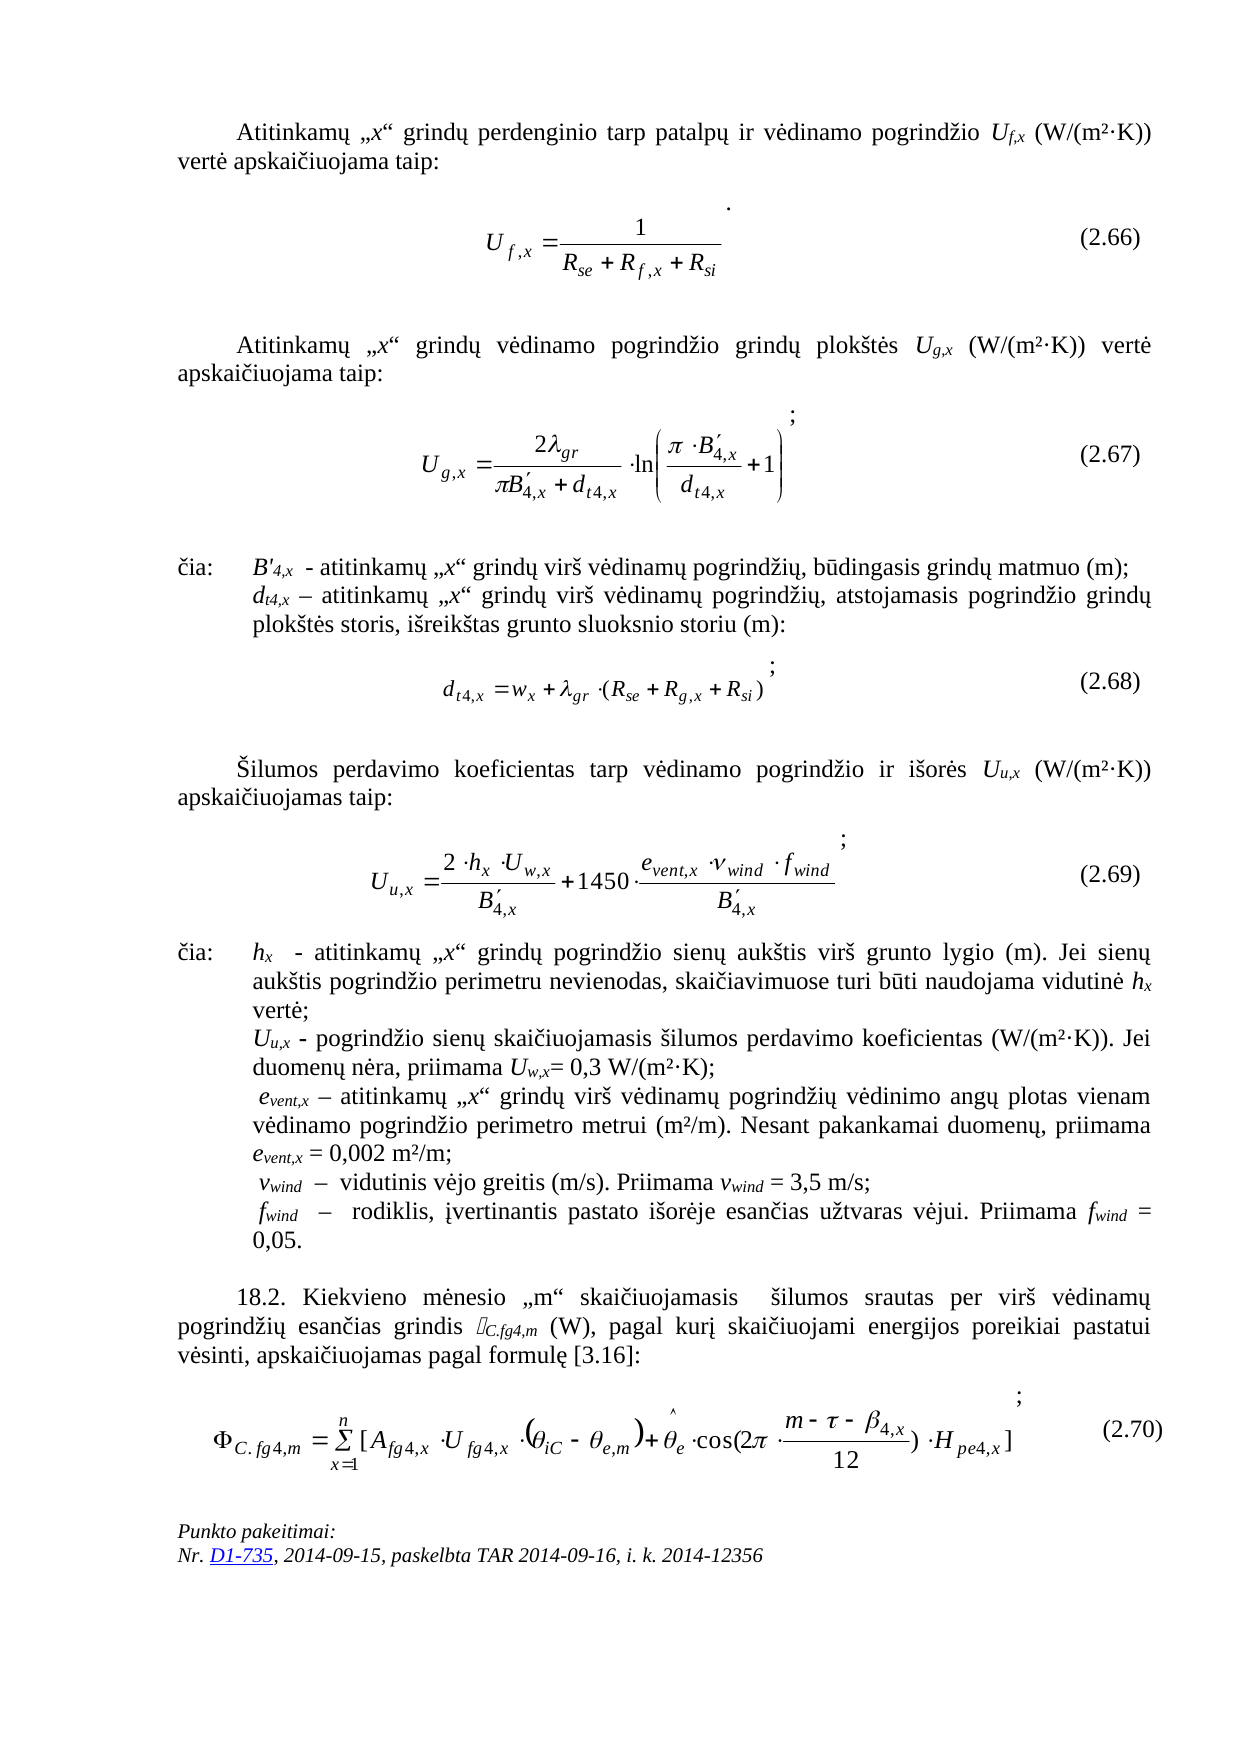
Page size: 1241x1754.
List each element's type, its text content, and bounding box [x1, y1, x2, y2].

text Punkto pakeitimai: [177, 1519, 1152, 1543]
text event,x – atitinkamų „x“ grindų virš vėdinamų pogrindžių vėdinimo angų plotas vienam vėdinamo pogrindžio perimetro metrui (m²/m). Nesant pakankamai duomenų, priimama event,x = 0,002 m²/m; [252, 1081, 1152, 1167]
text fwind – rodiklis, įvertinantis pastato išorėje esančias užtvaras vėjui. Priimama fwind = 0,05. [252, 1196, 1152, 1253]
text Uu,x - pogrindžio sienų skaičiuojamasis šilumos perdavimo koeficientas (W/(m²·K)). Jei duomenų nėra, priimama Uw,x= 0,3 W/(m²·K); [252, 1023, 1152, 1081]
text čia: hx - atitinkamų „x“ grindų pogrindžio sienų aukštis virš grunto lygio (m). Jei sienų aukštis pogrindžio perimetru nevienodas, skaičiavimuose turi būti naudojama vidutinė hx vertė; [177, 937, 1152, 1023]
table_header ; [177, 1369, 1055, 1490]
table_header (2.67) [1038, 387, 1152, 523]
text Atitinkamų „x“ grindų perdenginio tarp patalpų ir vėdinamo pogrindžio Uf,x (W/(m²·K)) vertė apskaičiuojama taip: [177, 117, 1152, 175]
text vwind – vidutinis vėjo greitis (m/s). Priimama vwind = 3,5 m/s; [252, 1167, 1152, 1196]
text dt4,x – atitinkamų „x“ grindų virš vėdinamų pogrindžių, atstojamasis pogrindžio grindų plokštės storis, išreikštas grunto sluoksnio storiu (m): [252, 580, 1152, 638]
table_header (2.69) [1038, 811, 1152, 937]
table_header . [177, 175, 1038, 301]
table_header (2.70) [1055, 1369, 1174, 1490]
table_header (2.68) [1038, 638, 1152, 725]
table_header ; [177, 638, 1038, 725]
text Nr. D1-735, 2014-09-15, paskelbta TAR 2014-09-16, i. k. 2014-12356 [177, 1543, 1152, 1567]
text Šilumos perdavimo koeficientas tarp vėdinamo pogrindžio ir išorės Uu,x (W/(m²·K)) apskaičiuojamas taip: [177, 754, 1152, 811]
table_header (2.66) [1038, 175, 1152, 301]
table_header ; [177, 387, 1038, 523]
table_header ; [177, 811, 1038, 937]
text 18.2. Kiekvieno mėnesio „m“ skaičiuojamasis šilumos srautas per virš vėdinamų pogrindžių esančias grindis C.fg4,m (W), pagal kurį skaičiuojami energijos poreikiai pastatui vėsinti, apskaičiuojamas pagal formulę [3.16]: [177, 1282, 1152, 1368]
text čia: B'4,x - atitinkamų „x“ grindų virš vėdinamų pogrindžių, būdingasis grindų matmuo (m); [177, 552, 1152, 580]
text Atitinkamų „x“ grindų vėdinamo pogrindžio grindų plokštės Ug,x (W/(m²·K)) vertė apskaičiuojama taip: [177, 330, 1152, 387]
